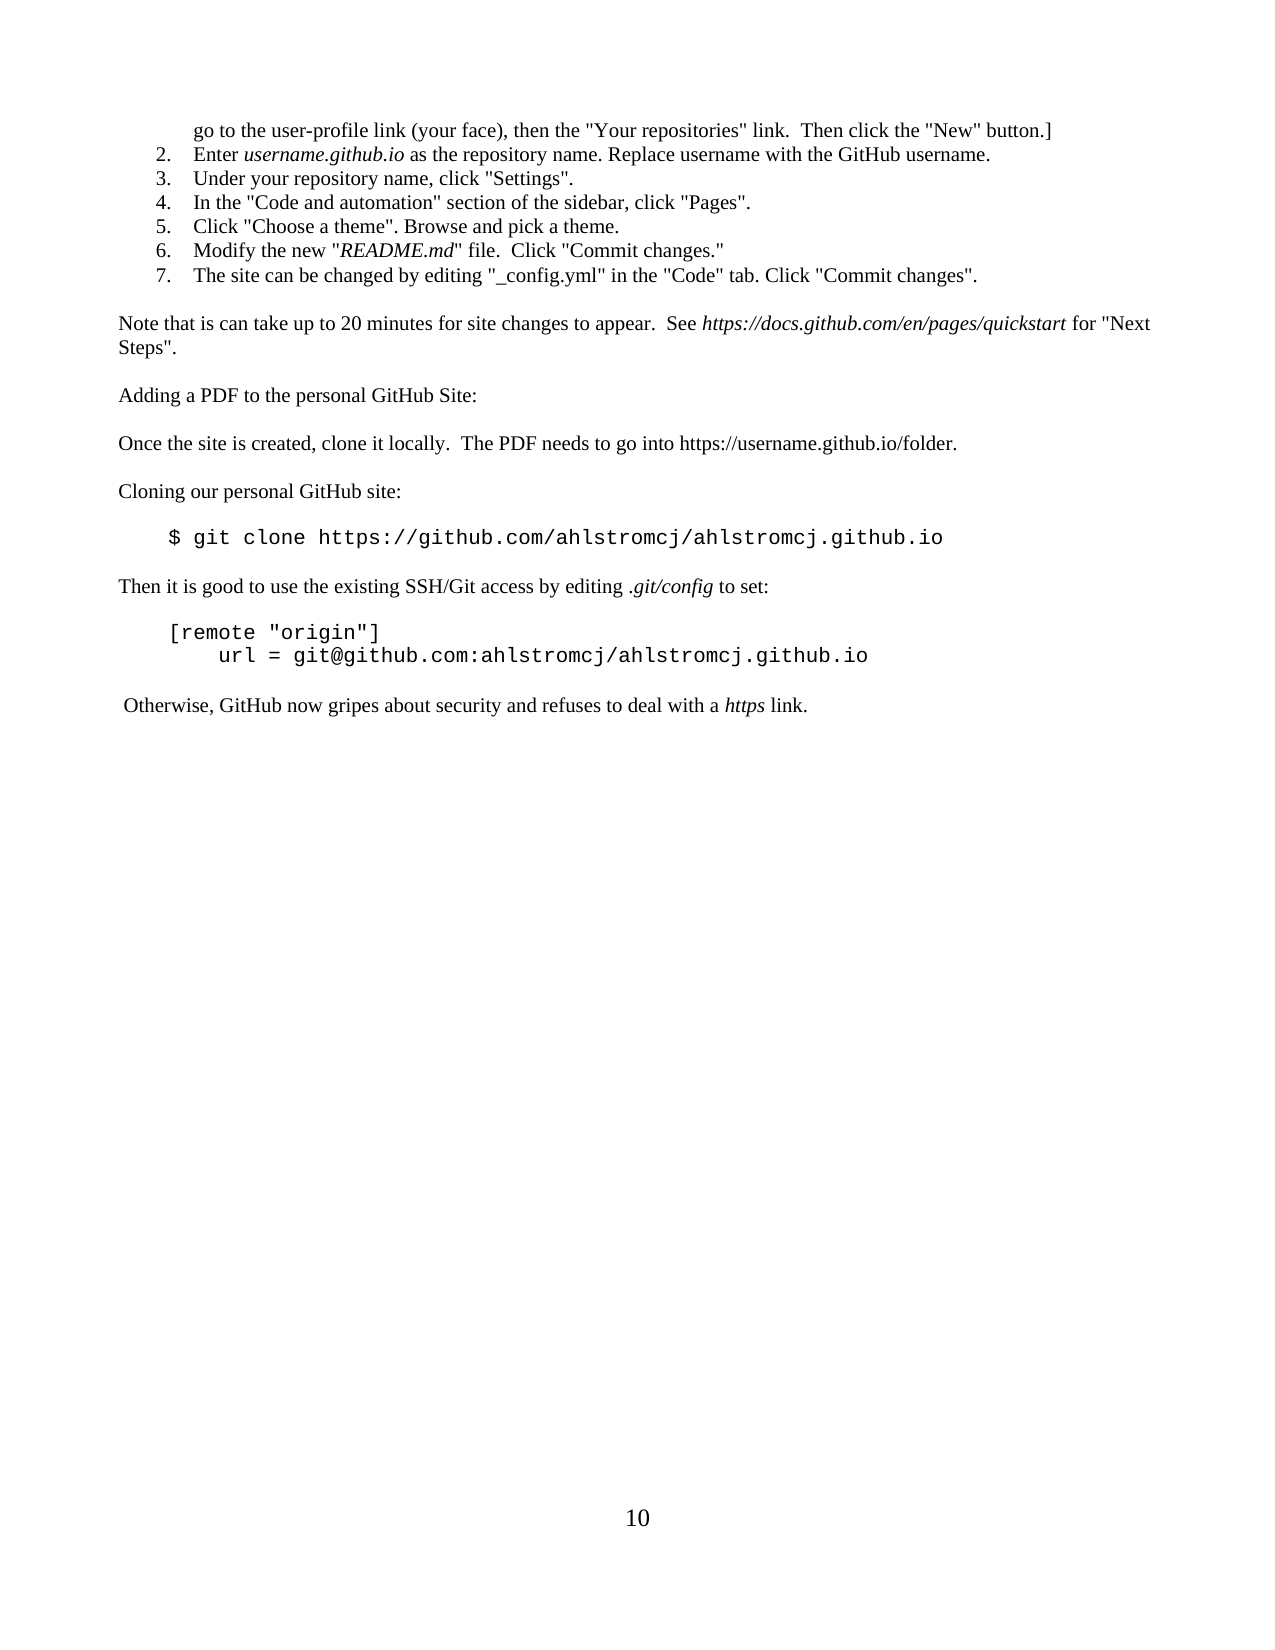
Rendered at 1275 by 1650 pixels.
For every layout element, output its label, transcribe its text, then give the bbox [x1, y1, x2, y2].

text url = git@github.com:ahlstromcj/ahlstromcj.github.io [118, 645, 1157, 669]
list The site can be changed by editing "_config.yml" in the "Code" tab. Click "Commit changes". [156, 262, 1157, 287]
text Then it is good to use the existing SSH/Git access by editing .git/config to set: [118, 574, 1157, 598]
text Note that is can take up to 20 minutes for site changes to appear. See https://docs.github.com/en/pages/quickstart for "Next Steps". [118, 311, 1157, 359]
text Cloning our personal GitHub site: [118, 479, 1157, 503]
text Adding a PDF to the personal GitHub Site: [118, 383, 1157, 407]
list In the "Code and automation" section of the sidebar, click "Pages". [156, 190, 1157, 214]
text Otherwise, GitHub now gripes about security and refuses to deal with a https link. [118, 693, 1157, 717]
list Under your repository name, click "Settings". [156, 166, 1157, 190]
list go to the user-profile link (your face), then the "Your repositories" link. Then click the "New" button.] [156, 118, 1157, 142]
text Once the site is created, clone it locally. The PDF needs to go into https://username.github.io/folder. [118, 431, 1157, 455]
text [remote "origin"] [118, 622, 1157, 645]
list Enter username.github.io as the repository name. Replace username with the GitHub username. [156, 142, 1157, 166]
list Click "Choose a theme". Browse and pick a theme. [156, 214, 1157, 238]
list Modify the new "README.md" file. Click "Commit changes." [156, 238, 1157, 262]
text $ git clone https://github.com/ahlstromcj/ahlstromcj.github.io [118, 527, 1157, 550]
